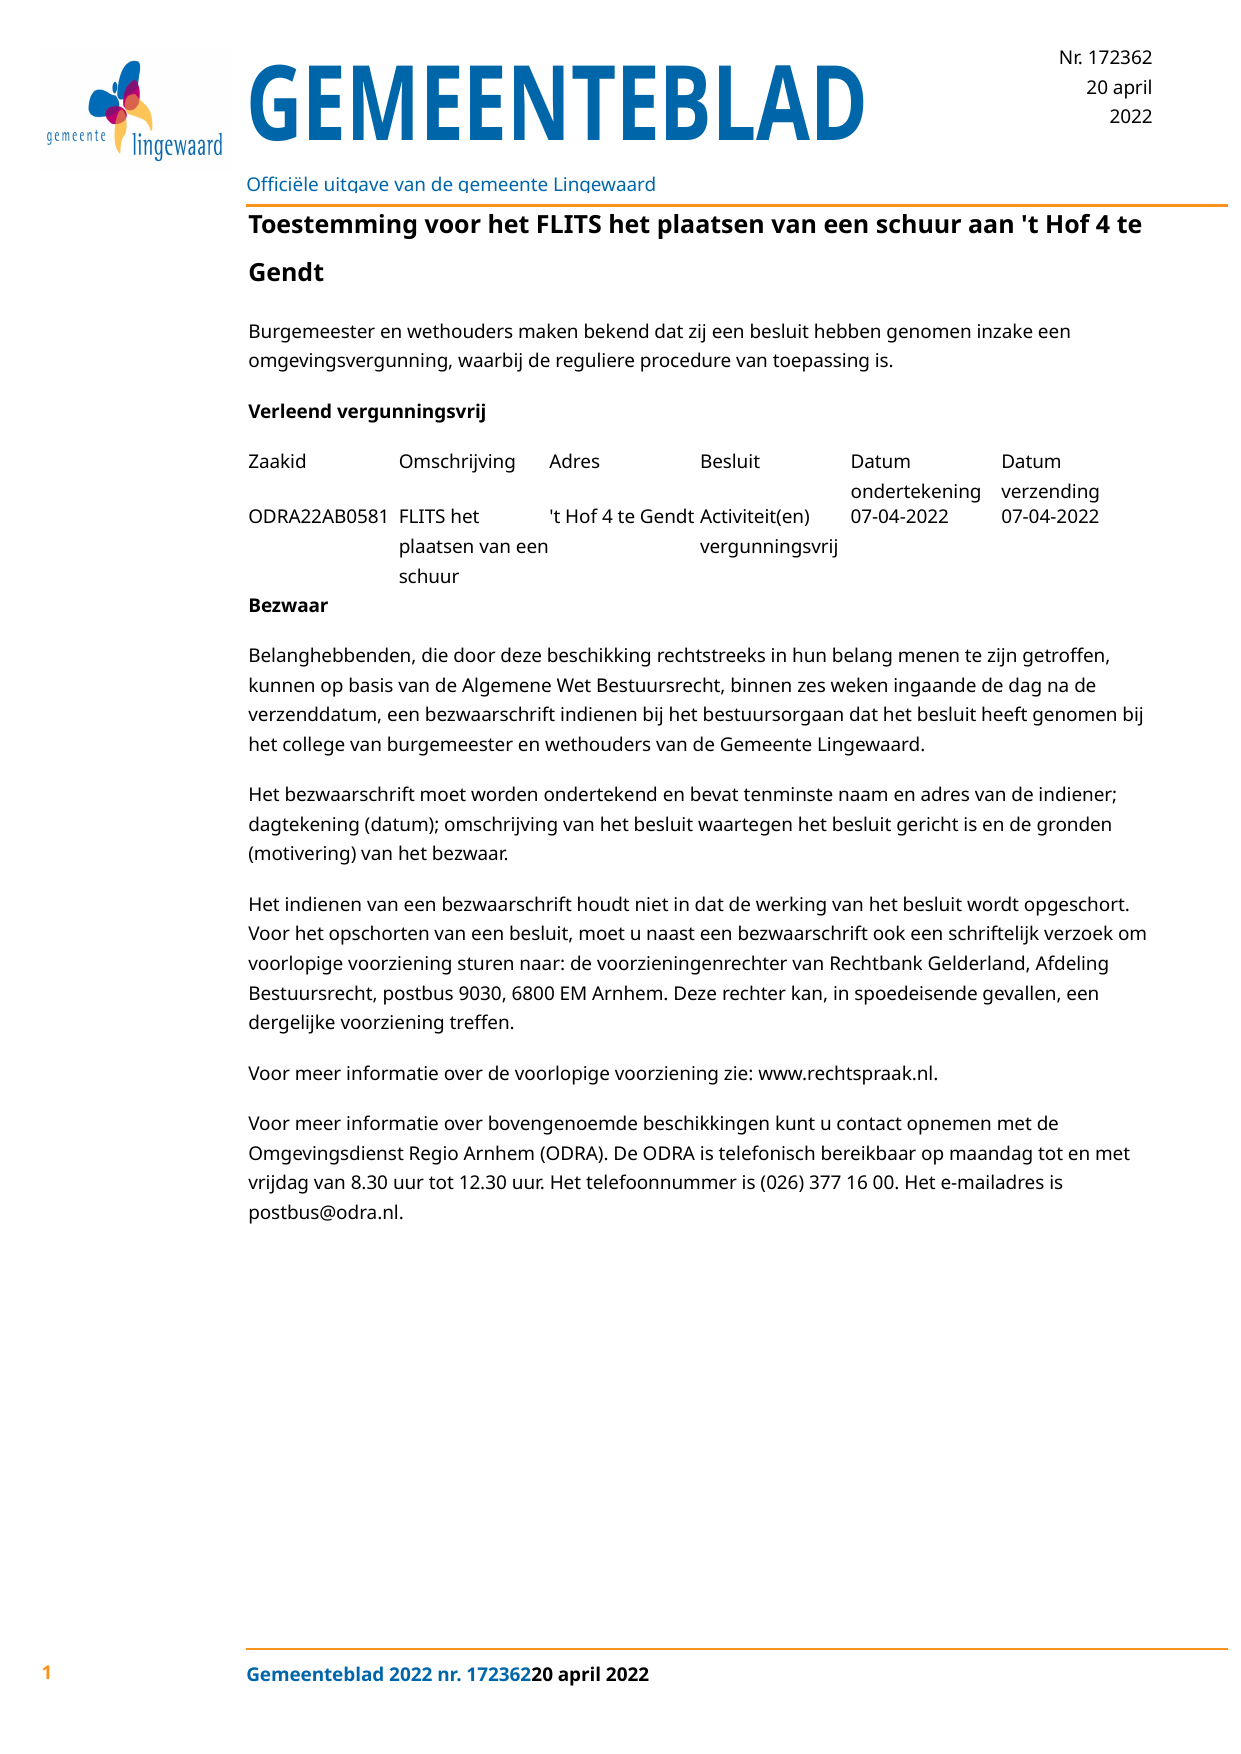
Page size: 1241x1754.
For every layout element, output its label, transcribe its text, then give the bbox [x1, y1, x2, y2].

text Toestemming voor het FLITS het plaatsen van een schuur aan 't Hof 4 te Gendt [248, 207, 1152, 288]
text Het bezwaarschrift moet worden ondertekend en bevat tenminste naam en adres van de indiener; dagtekening (datum); omschrijving van het besluit waartegen het besluit gericht is en de gronden (motivering) van het bezwaar. [248, 781, 1152, 866]
text Burgemeester en wethouders maken bekend dat zij een besluit hebben genomen inzake een omgevingsvergunning, waarbij de reguliere procedure van toepassing is. [248, 318, 1152, 373]
table_cell 't Hof 4 te Gendt [549, 504, 700, 589]
text Voor meer informatie over bovengenoemde beschikkingen kunt u contact opnemen met de Omgevingsdienst Regio Arnhem (ODRA). De ODRA is telefonisch bereikbaar op maandag tot en met vrijdag van 8.30 uur tot 12.30 uur. Het telefoonnummer is (026) 377 16 00. Het e-mailadres is postbus@odra.nl. [248, 1110, 1152, 1225]
picture [41, 47, 231, 172]
table_cell 07-04-2022 [850, 504, 1001, 589]
text Bezwaar [248, 592, 1152, 618]
table_header Datum verzending [1001, 449, 1152, 504]
table_header Zaakid [248, 449, 398, 504]
table_header Adres [549, 449, 700, 504]
table_header Datum ondertekening [850, 449, 1001, 504]
table_cell Activiteit(en) vergunningsvrij [700, 504, 850, 589]
table_cell ODRA22AB0581 [248, 504, 398, 589]
table_cell 07-04-2022 [1001, 504, 1152, 589]
text Verleend vergunningsvrij [248, 398, 1152, 424]
text Voor meer informatie over de voorlopige voorziening zie: www.rechtspraak.nl. [248, 1060, 1152, 1086]
text Belanghebbenden, die door deze beschikking rechtstreeks in hun belang menen te zijn getroffen, kunnen op basis van de Algemene Wet Bestuursrecht, binnen zes weken ingaande de dag na de verzenddatum, een bezwaarschrift indienen bij het bestuursorgaan dat het besluit heeft genomen bij het college van burgemeester en wethouders van de Gemeente Lingewaard. [248, 642, 1152, 757]
table_header Omschrijving [399, 449, 549, 504]
table_cell FLITS het plaatsen van een schuur [399, 504, 549, 589]
table_header Besluit [700, 449, 850, 504]
text Het indienen van een bezwaarschrift houdt niet in dat de werking van het besluit wordt opgeschort. Voor het opschorten van een besluit, moet u naast een bezwaarschrift ook een schriftelijk verzoek om voorlopige voorziening sturen naar: de voorzieningenrechter van Rechtbank Gelderland, Afdeling Bestuursrecht, postbus 9030, 6800 EM Arnhem. Deze rechter kan, in spoedeisende gevallen, een dergelijke voorziening treffen. [248, 891, 1152, 1035]
